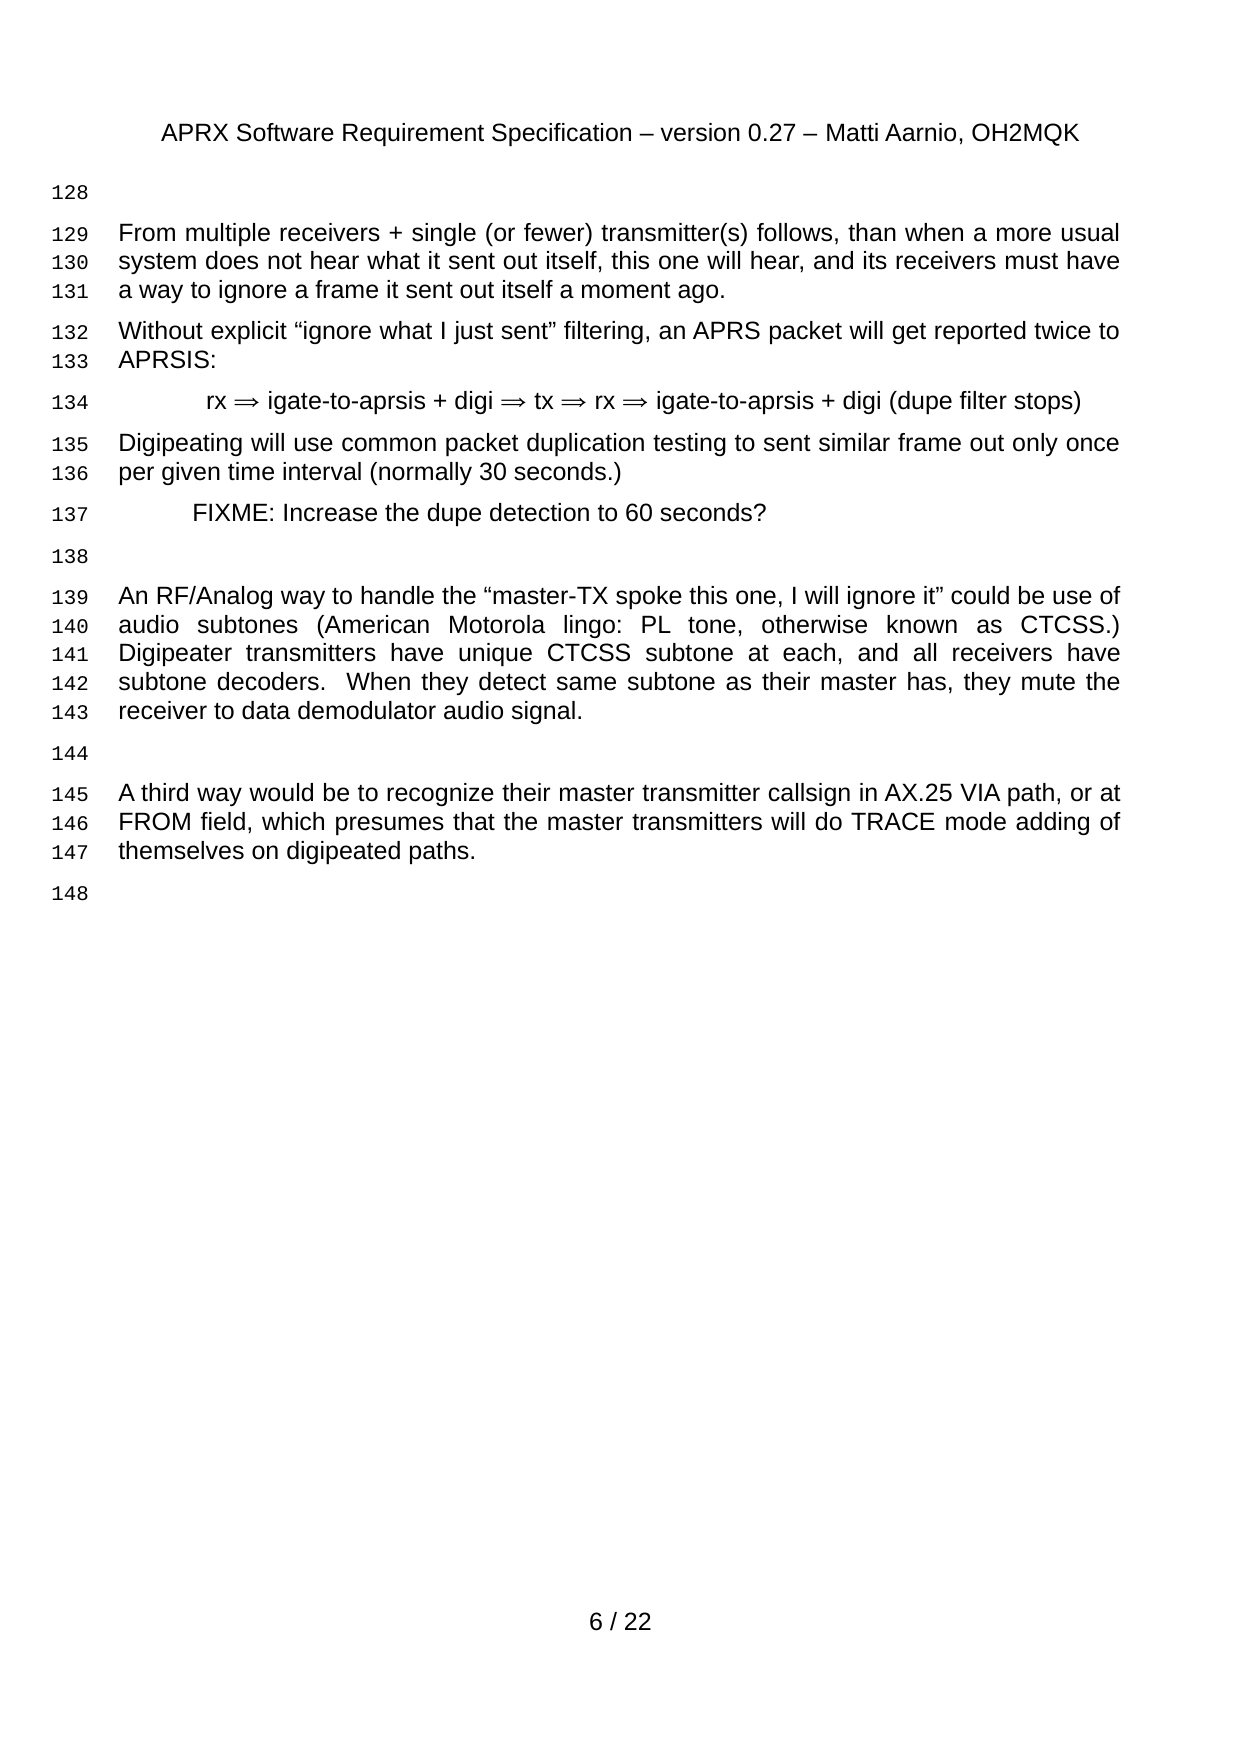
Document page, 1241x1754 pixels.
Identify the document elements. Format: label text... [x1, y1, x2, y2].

text rx ⇒ igate-to-aprsis + digi ⇒ tx ⇒ rx ⇒ igate-to-aprsis + digi (dupe filter stops) [118, 386, 1122, 416]
text FIXME: Increase the dupe detection to 60 seconds? [192, 498, 1122, 527]
text A third way would be to recognize their master transmitter callsign in AX.25 VIA path, or at FROM field, which presumes that the master transmitters will do TRACE mode adding of themselves on digipeated paths. [118, 778, 1122, 865]
text Digipeating will use common packet duplication testing to sent similar frame out only once per given time interval (normally 30 seconds.) [118, 428, 1122, 486]
text Without explicit “ignore what I just sent” filtering, an APRS packet will get reported twice to APRSIS: [118, 316, 1122, 374]
text An RF/Analog way to handle the “master-TX spoke this one, I will ignore it” could be use of audio subtones (American Motorola lingo: PL tone, otherwise known as CTCSS.) Digipeater transmitters have unique CTCSS subtone at each, and all receivers have subtone decoders. When they detect same subtone as their master has, they mute the receiver to data demodulator audio signal. [118, 581, 1122, 725]
text From multiple receivers + single (or fewer) transmitter(s) follows, than when a more usual system does not hear what it sent out itself, this one will hear, and its receivers must have a way to ignore a frame it sent out itself a moment ago. [118, 218, 1122, 304]
